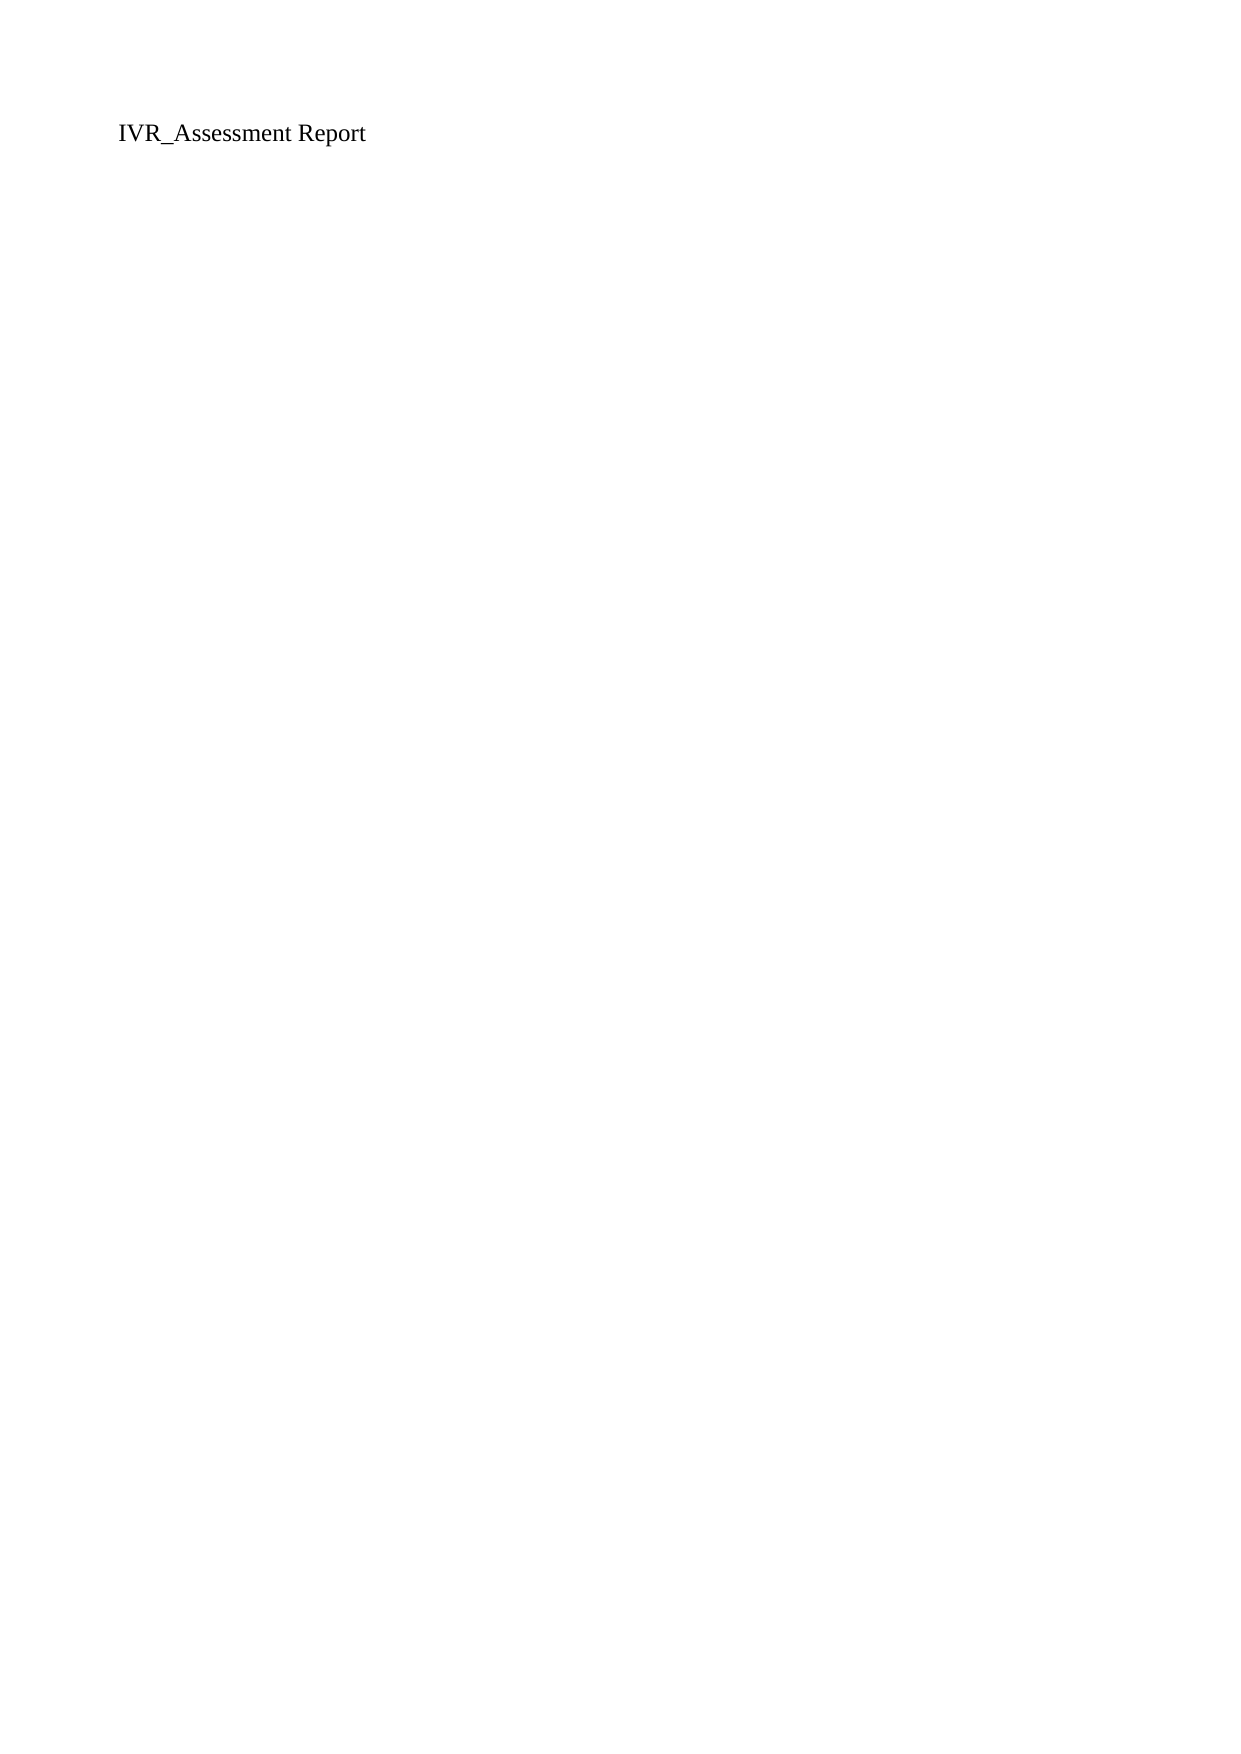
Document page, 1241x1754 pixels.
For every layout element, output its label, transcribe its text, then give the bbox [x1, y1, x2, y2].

text IVR_Assessment Report [118, 118, 1122, 147]
